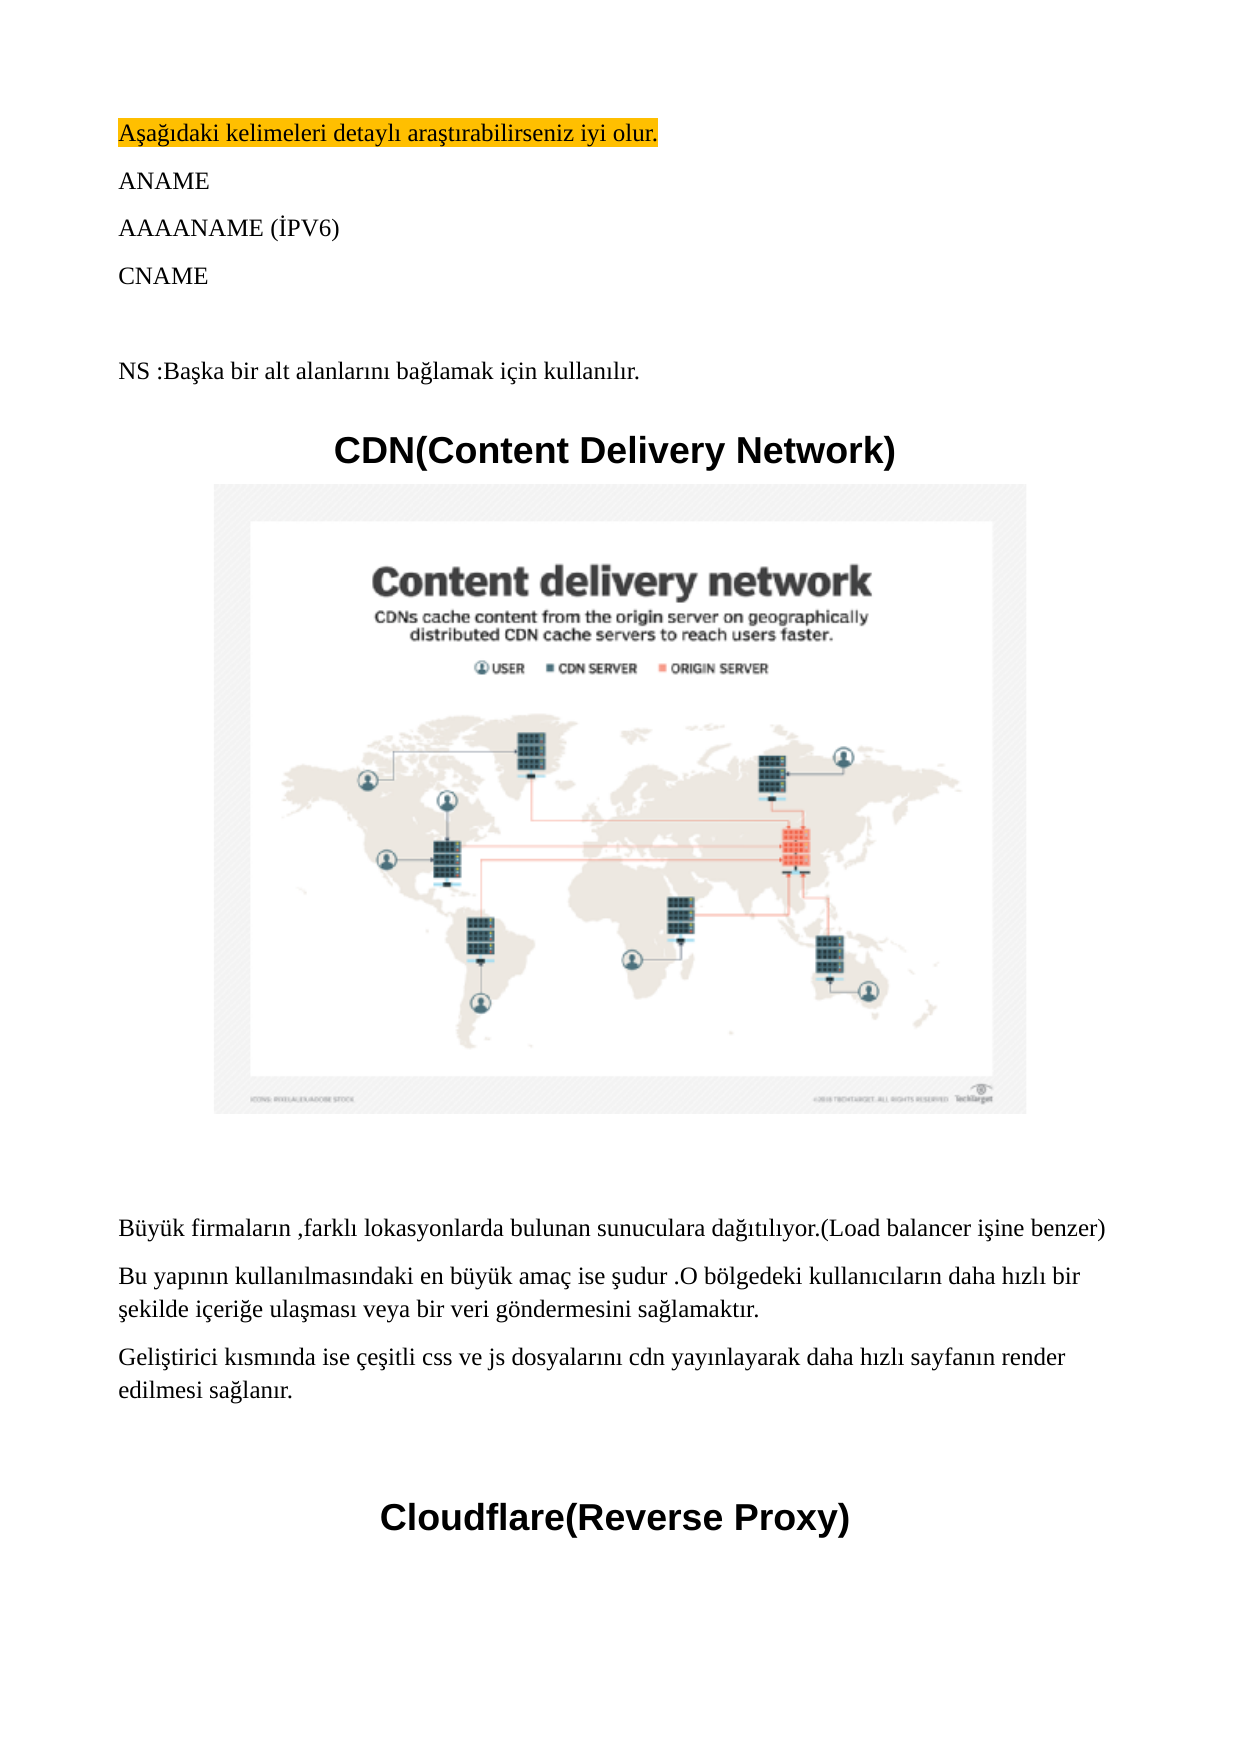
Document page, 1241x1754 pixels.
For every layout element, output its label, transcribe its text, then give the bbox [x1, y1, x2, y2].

picture [213, 484, 1027, 1114]
subtitle CDN(Content Delivery Network) [118, 429, 1122, 472]
text Geliştirici kısmında ise çeşitli css ve js dosyalarını cdn yayınlayarak daha hızlı sayfanın render edilmesi sağlanır. [118, 1342, 1122, 1403]
subtitle Cloudflare(Reverse Proxy) [118, 1495, 1122, 1538]
text NS :Başka bir alt alanlarını bağlamak için kullanılır. [118, 356, 1122, 385]
text Büyük firmaların ,farklı lokasyonlarda bulunan sunuculara dağıtılıyor.(Load balancer işine benzer) [118, 1213, 1122, 1242]
text Bu yapının kullanılmasındaki en büyük amaç ise şudur .O bölgedeki kullanıcıların daha hızlı bir şekilde içeriğe ulaşması veya bir veri göndermesini sağlamaktır. [118, 1261, 1122, 1323]
text Aşağıdaki kelimeleri detaylı araştırabilirseniz iyi olur. [118, 118, 1122, 147]
text ANAME [118, 166, 1122, 194]
text AAAANAME (İPV6) [118, 213, 1122, 242]
text CNAME [118, 261, 1122, 290]
